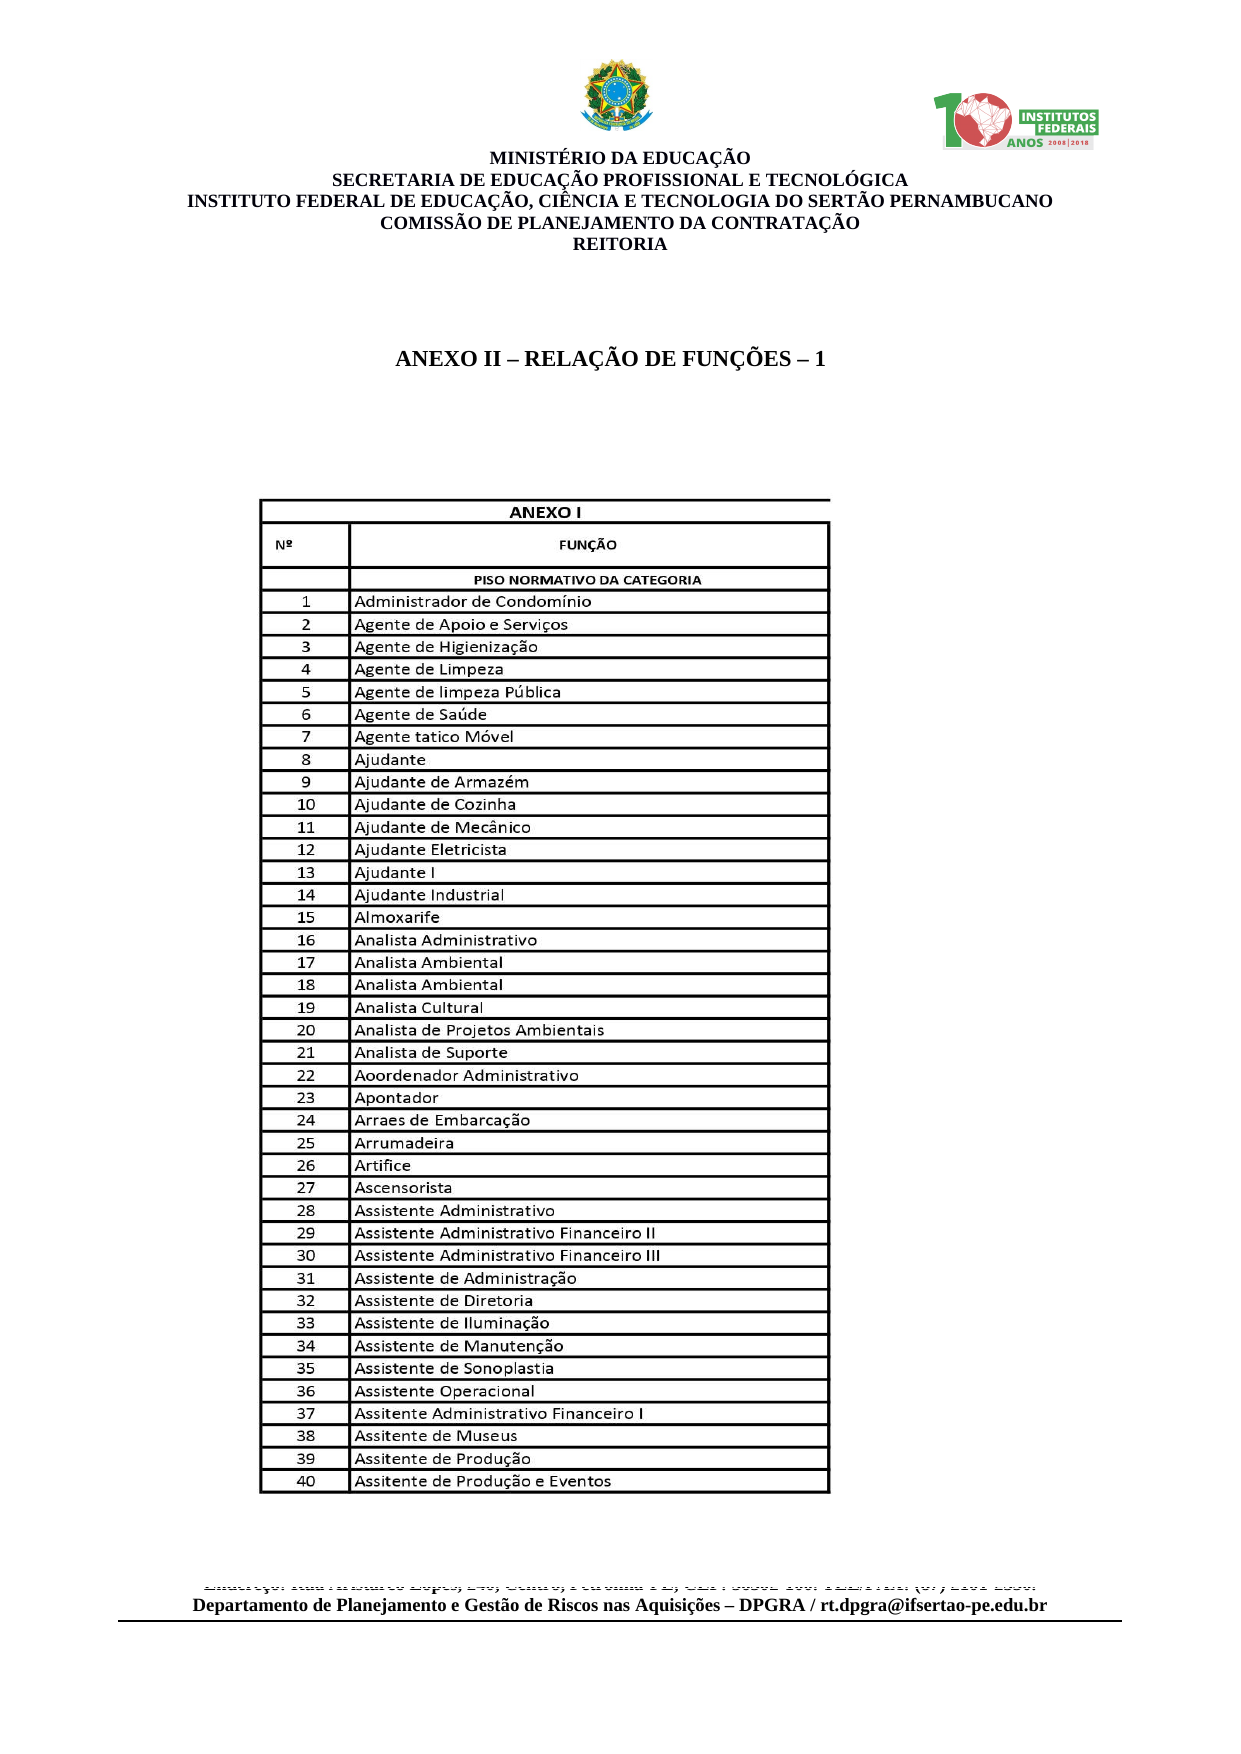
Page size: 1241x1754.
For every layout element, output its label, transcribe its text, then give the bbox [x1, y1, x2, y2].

picture [170, 402, 1129, 1587]
picture [579, 58, 654, 132]
picture [933, 93, 1099, 150]
text ANEXO II – RELAÇÃO DE FUNÇÕES – 1 [118, 345, 1103, 372]
